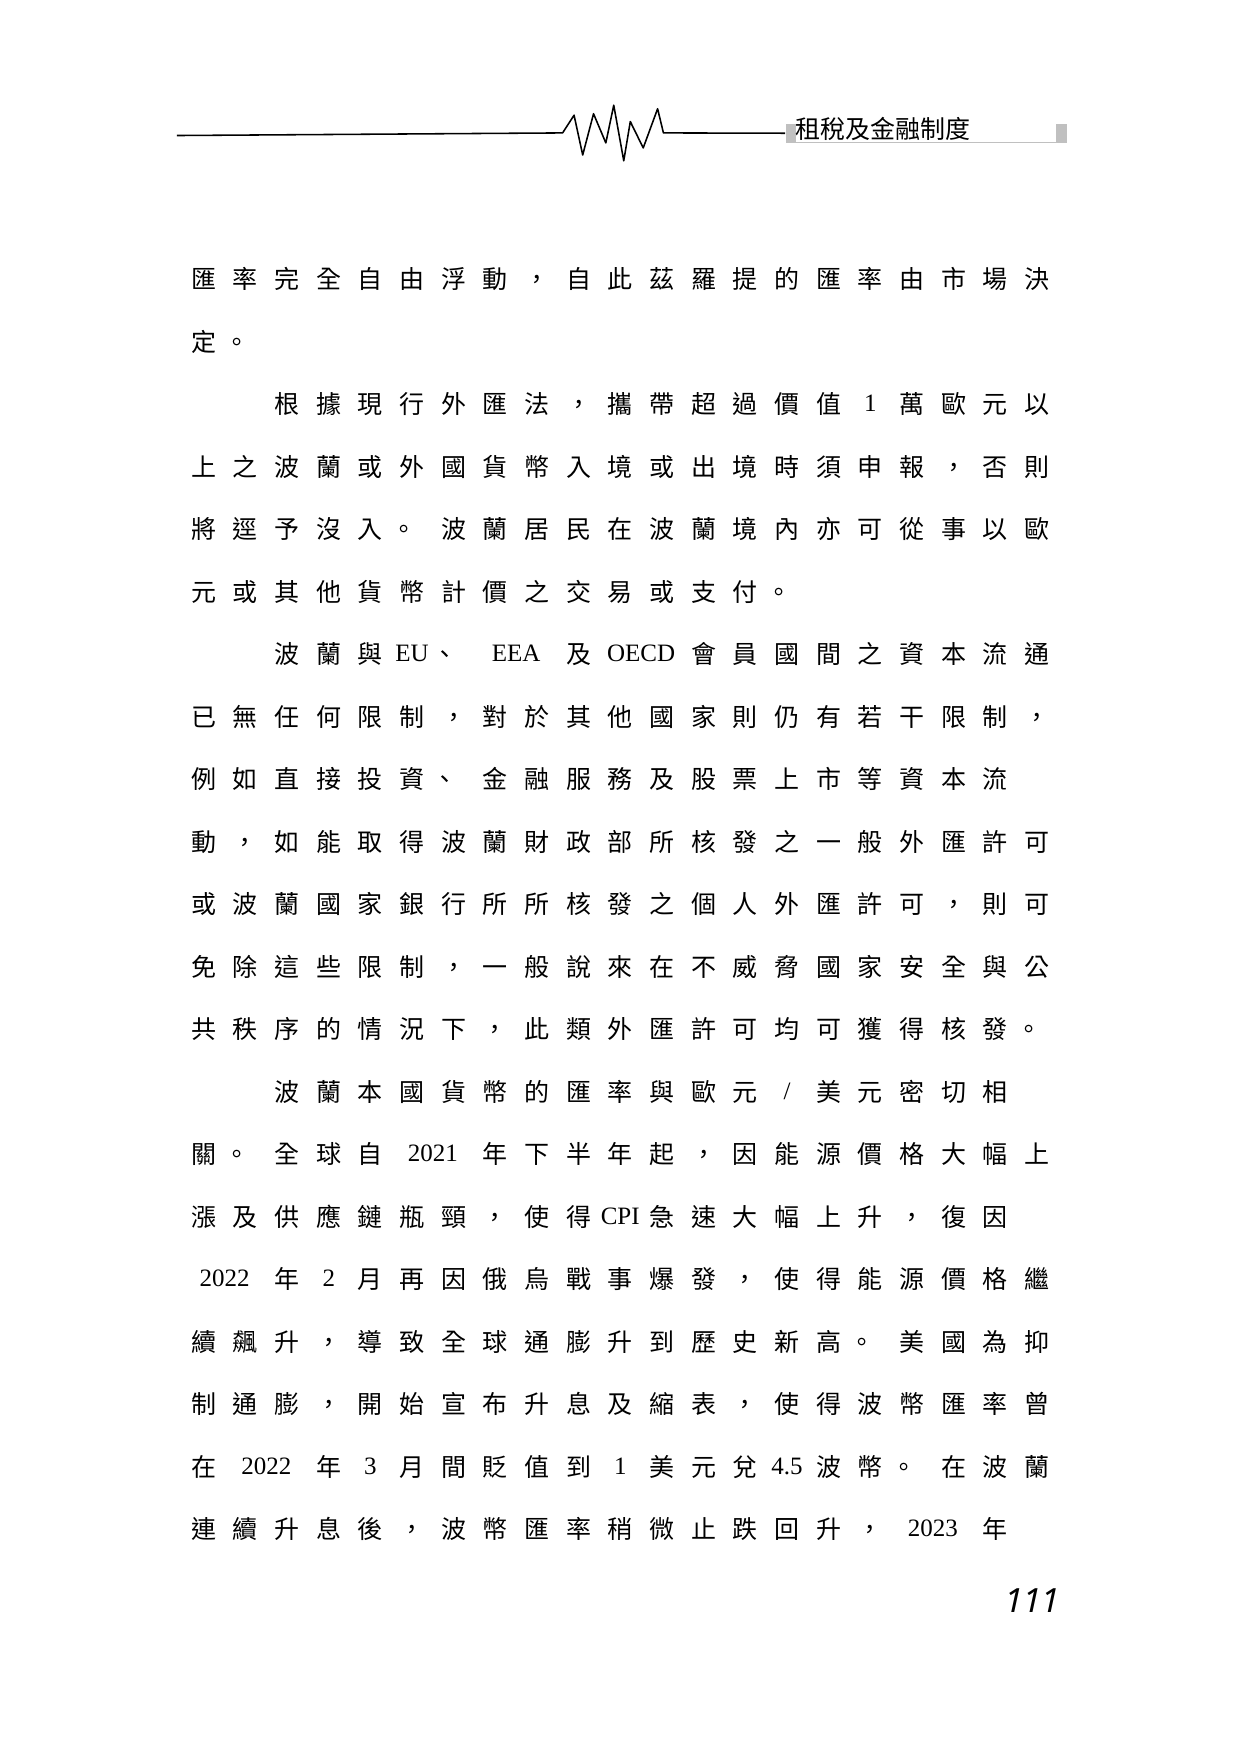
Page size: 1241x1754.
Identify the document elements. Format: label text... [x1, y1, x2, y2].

text 波蘭與EU、EEA及OECD會員國間之資本流通已無任何限制，對於其他國家則仍有若干限制，例如直接投資、金融服務及股票上市等資本流動，如能取得波蘭財政部所核發之一般外匯許可或波蘭國家銀行所所核發之個人外匯許可，則可免除這些限制，一般說來在不威脅國家安全與公共秩序的情況下，此類外匯許可均可獲得核發。 [183, 611, 1058, 1049]
text 匯率完全自由浮動，自此茲羅提的匯率由市場決定。 [183, 236, 1058, 361]
text 波蘭本國貨幣的匯率與歐元/美元密切相關。全球自2021年下半年起，因能源價格大幅上漲及供應鏈瓶頸，使得CPI急速大幅上升，復因2022年2月再因俄烏戰事爆發，使得能源價格繼續飆升，導致全球通膨升到歷史新高。美國為抑制通膨，開始宣布升息及縮表，使得波幣匯率曾在2022年3月間貶值到1美元兌4.5波幣。在波蘭連續升息後，波幣匯率稍微止跌回升，2023年 [183, 1049, 1058, 1549]
text 根據現行外匯法，攜帶超過價值1萬歐元以上之波蘭或外國貨幣入境或出境時須申報，否則將逕予沒入。波蘭居民在波蘭境內亦可從事以歐元或其他貨幣計價之交易或支付。 [183, 361, 1058, 611]
